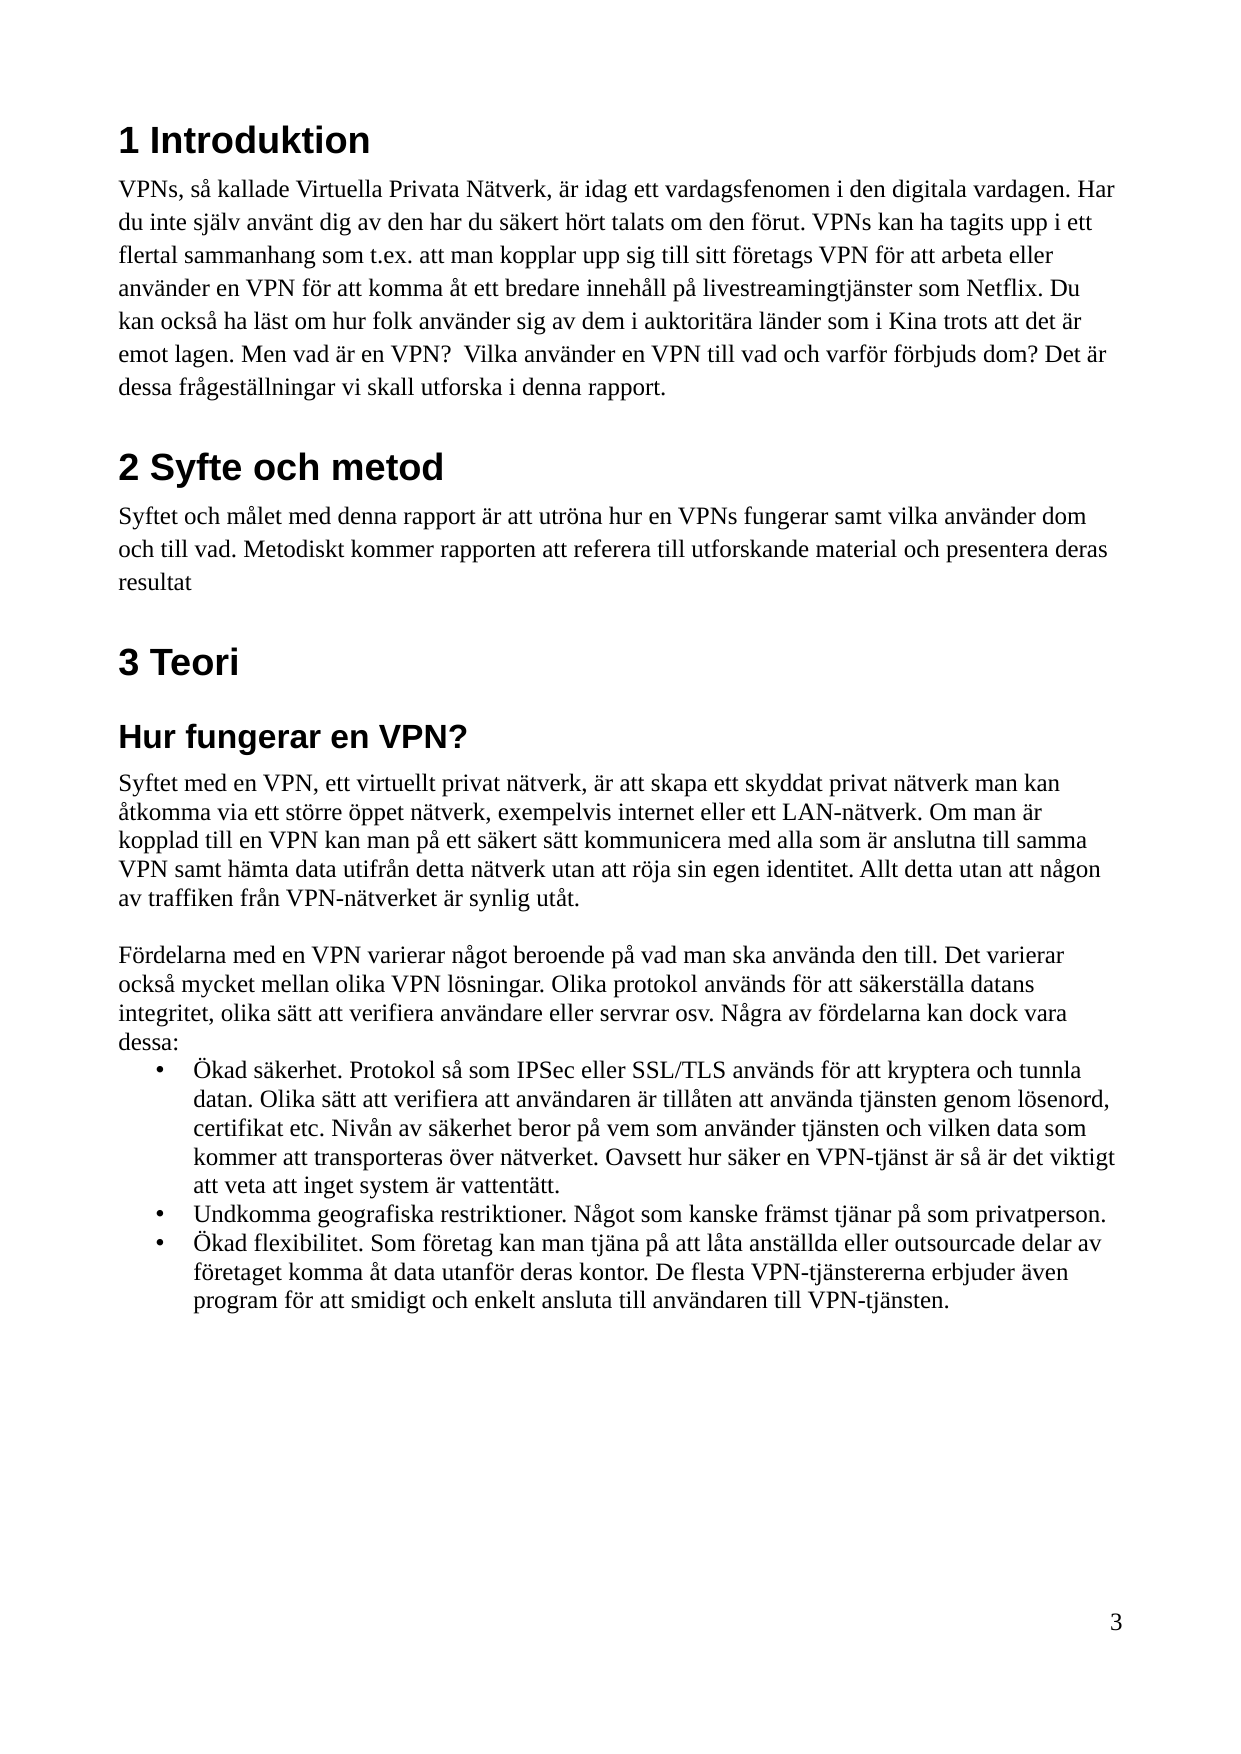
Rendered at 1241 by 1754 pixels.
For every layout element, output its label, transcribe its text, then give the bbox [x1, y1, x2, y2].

list Ökad flexibilitet. Som företag kan man tjäna på att låta anställda eller outsourcade delar av företaget komma åt data utanför deras kontor. De flesta VPN-tjänstererna erbjuder även program för att smidigt och enkelt ansluta till användaren till VPN-tjänsten. [156, 1228, 1122, 1314]
text Syftet och målet med denna rapport är att utröna hur en VPNs fungerar samt vilka använder dom och till vad. Metodiskt kommer rapporten att referera till utforskande material och presentera deras resultat [118, 501, 1122, 596]
subtitle Hur fungerar en VPN? [118, 717, 1122, 755]
subtitle 3 Teori [118, 640, 1122, 683]
subtitle 1 Introduktion [118, 118, 1122, 162]
text Syftet med en VPN, ett virtuellt privat nätverk, är att skapa ett skyddat privat nätverk man kan åtkomma via ett större öppet nätverk, exempelvis internet eller ett LAN-nätverk. Om man är kopplad till en VPN kan man på ett säkert sätt kommunicera med alla som är anslutna till samma VPN samt hämta data utifrån detta nätverk utan att röja sin egen identitet. Allt detta utan att någon av traffiken från VPN-nätverket är synlig utåt. [118, 768, 1122, 912]
text VPNs, så kallade Virtuella Privata Nätverk, är idag ett vardagsfenomen i den digitala vardagen. Har du inte själv använt dig av den har du säkert hört talats om den förut. VPNs kan ha tagits upp i ett flertal sammanhang som t.ex. att man kopplar upp sig till sitt företags VPN för att arbeta eller använder en VPN för att komma åt ett bredare innehåll på livestreamingtjänster som Netflix. Du kan också ha läst om hur folk använder sig av dem i auktoritära länder som i Kina trots att det är emot lagen. Men vad är en VPN? Vilka använder en VPN till vad och varför förbjuds dom? Det är dessa frågeställningar vi skall utforska i denna rapport. [118, 174, 1122, 401]
text Fördelarna med en VPN varierar något beroende på vad man ska använda den till. Det varierar också mycket mellan olika VPN lösningar. Olika protokol används för att säkerställa datans integritet, olika sätt att verifiera användare eller servrar osv. Några av fördelarna kan dock vara dessa: [118, 940, 1122, 1055]
list Undkomma geografiska restriktioner. Något som kanske främst tjänar på som privatperson. [156, 1199, 1122, 1228]
subtitle 2 Syfte och metod [118, 445, 1122, 489]
list Ökad säkerhet. Protokol så som IPSec eller SSL/TLS används för att kryptera och tunnla datan. Olika sätt att verifiera att användaren är tillåten att använda tjänsten genom lösenord, certifikat etc. Nivån av säkerhet beror på vem som använder tjänsten och vilken data som kommer att transporteras över nätverket. Oavsett hur säker en VPN-tjänst är så är det viktigt att veta att inget system är vattentätt. [156, 1055, 1122, 1199]
